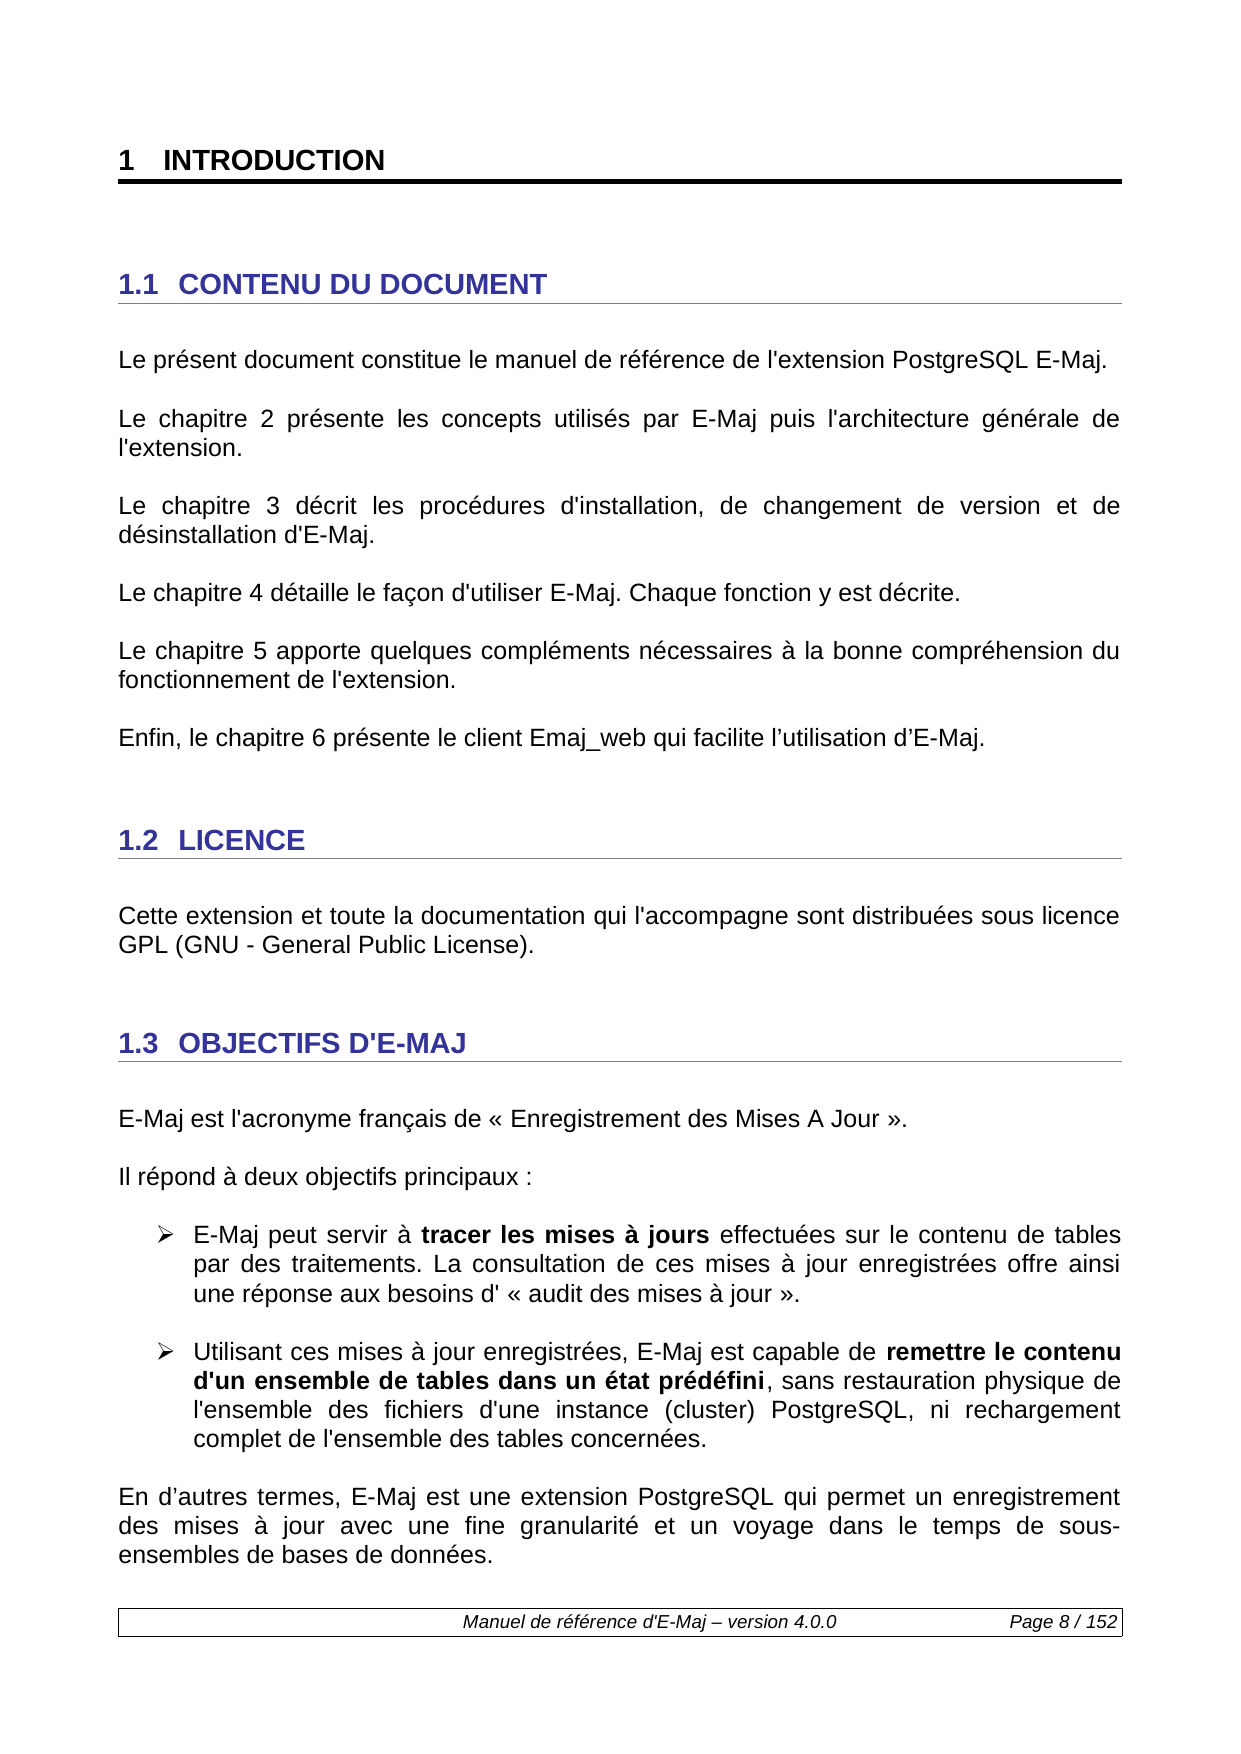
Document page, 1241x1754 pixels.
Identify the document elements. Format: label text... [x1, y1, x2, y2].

text Le chapitre 3 décrit les procédures d'installation, de changement de version et de désinstallation d'E-Maj. [118, 491, 1122, 549]
subtitle Introduction [118, 143, 1122, 179]
list E-Maj peut servir à tracer les mises à jours effectuées sur le contenu de tables par des traitements. La consultation de ces mises à jour enregistrées offre ainsi une réponse aux besoins d' « audit des mises à jour ». [156, 1220, 1122, 1307]
text En d’autres termes, E-Maj est une extension PostgreSQL qui permet un enregistrement des mises à jour avec une fine granularité et un voyage dans le temps de sous-ensembles de bases de données. [118, 1482, 1122, 1569]
text Le chapitre 2 présente les concepts utilisés par E-Maj puis l'architecture générale de l'extension. [118, 403, 1122, 462]
text Le chapitre 4 détaille le façon d'utiliser E-Maj. Chaque fonction y est décrite. [118, 578, 1122, 607]
text Le présent document constitue le manuel de référence de l'extension PostgreSQL E-Maj. [118, 345, 1122, 374]
text Cette extension et toute la documentation qui l'accompagne sont distribuées sous licence GPL (GNU - General Public License). [118, 901, 1122, 959]
subtitle Objectifs d'E-Maj [118, 1026, 1122, 1061]
text Enfin, le chapitre 6 présente le client Emaj_web qui facilite l’utilisation d’E-Maj. [118, 723, 1122, 752]
text Le chapitre 5 apporte quelques compléments nécessaires à la bonne compréhension du fonctionnement de l'extension. [118, 636, 1122, 694]
subtitle Contenu du document [118, 267, 1122, 303]
list Utilisant ces mises à jour enregistrées, E-Maj est capable de remettre le contenu d'un ensemble de tables dans un état prédéfini, sans restauration physique de l'ensemble des fichiers d'une instance (cluster) PostgreSQL, ni rechargement complet de l'ensemble des tables concernées. [156, 1337, 1122, 1453]
subtitle Licence [118, 823, 1122, 858]
text Il répond à deux objectifs principaux : [118, 1162, 1122, 1191]
text E-Maj est l'acronyme français de « Enregistrement des Mises A Jour ». [118, 1104, 1122, 1133]
